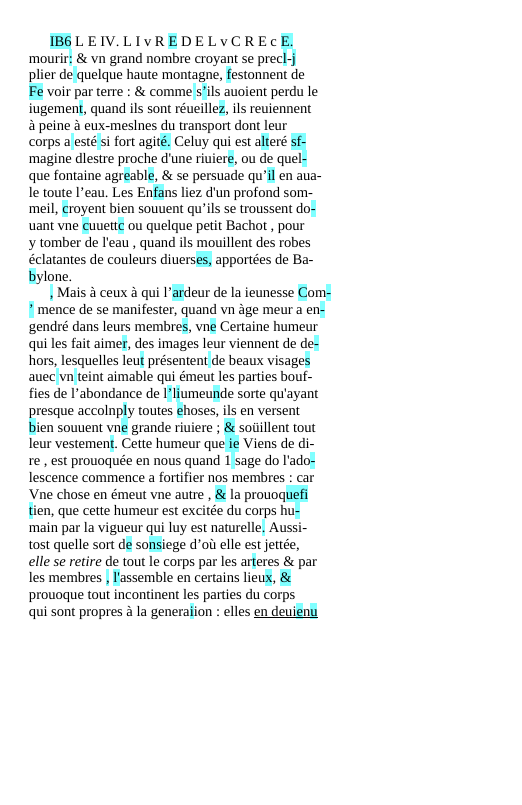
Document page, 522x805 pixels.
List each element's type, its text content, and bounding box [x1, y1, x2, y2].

text , Mais à ceux à qui l’ardeur de la ieunesse Com- ’ mence de se manifester, quand vn àge meur a en- gendré dans leurs membres, vne Certaine humeur qui les fait aimer, des images leur viennent de de- hors, lesquelles leut présentent de beaux visages auec vn teint aimable qui émeut les parties bouf- fies de l’abondance de l’liumeunde sorte qu'ayant presque accolnply toutes ehoses, ils en versent bien souuent vne grande riuiere ; & soüillent tout leur vestement. Cette humeur que ie Viens de di- re , est prouoquée en nous quand 1 sage do l'ado- lescence commence a fortifier nos membres : car Vne chose en émeut vne autre , & la prouoquefi tien, que cette humeur est excitée du corps hu- main par la vigueur qui luy est naturelle. Aussi- tost quelle sort de sonsiege d’où elle est jettée, elle se retire de tout le corps par les arteres & par les membres , l'assemble en certains lieux, & prouoque tout incontinent les parties du corps qui sont propres à la generaiion : elles en deuienu [29, 284, 412, 619]
text IB6 L E IV. L I v R E D E L v C R E c E. mourir: & vn grand nombre croyant se precl-j plier de quelque haute montagne, festonnent de Fe voir par terre : & comme s’ils auoient perdu le iugement, quand ils sont réueillez, ils reuiennent à peine à eux-meslnes du transport dont leur corps a esté si fort agité. Celuy qui est alteré sf- magine dlestre proche d'une riuiere, ou de quel- que fontaine agreable, & se persuade qu’il en aua- le toute l’eau. Les Enfans liez d'un profond som- meil, croyent bien souuent qu’ils se troussent do- uant vne cuuettc ou quelque petit Bachot , pour y tomber de l'eau , quand ils mouillent des robes éclatantes de couleurs diuerses, apportées de Ba- bylone. [29, 33, 412, 284]
